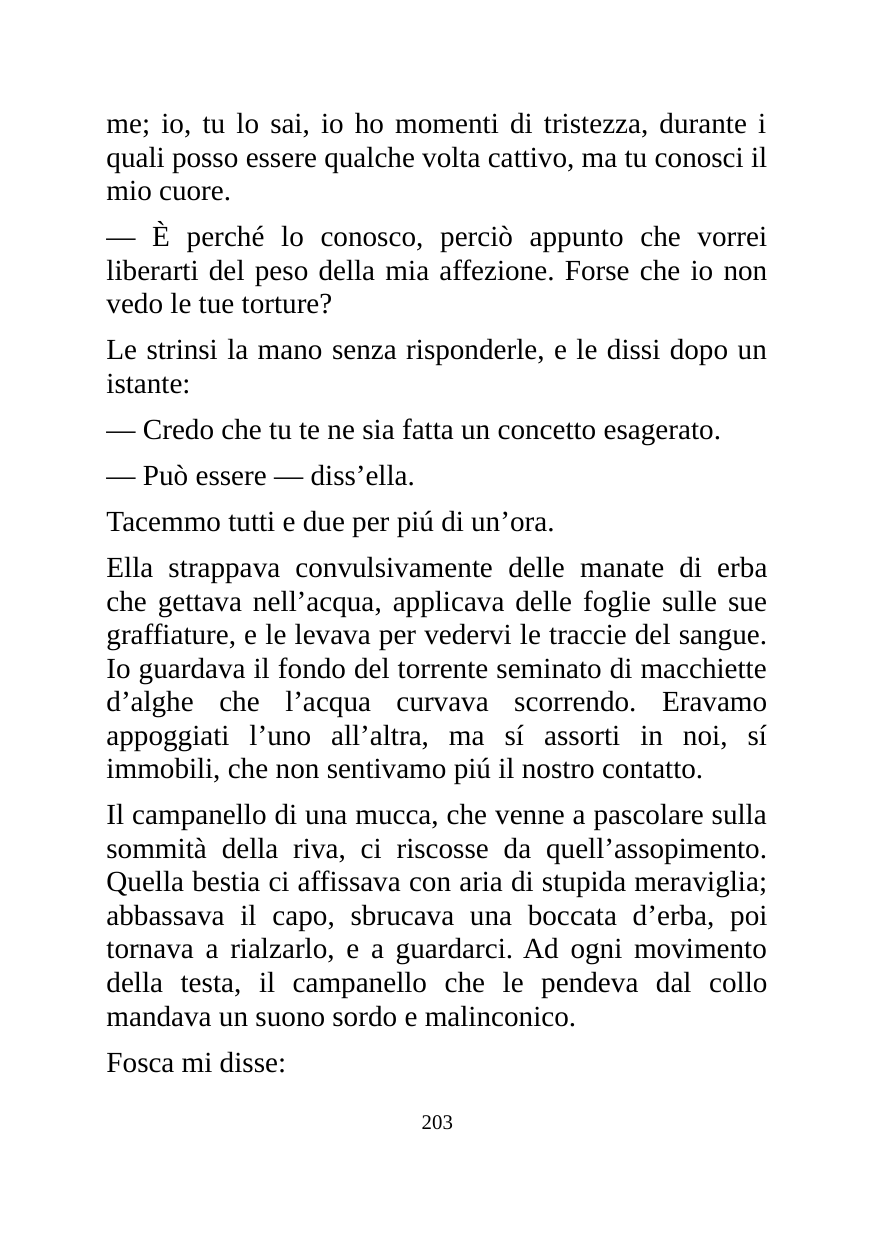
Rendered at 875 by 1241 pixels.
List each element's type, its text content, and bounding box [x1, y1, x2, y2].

text — È perché lo conosco, perciò appunto che vorrei liberarti del peso della mia affezione. Forse che io non vedo le tue torture? [106, 219, 768, 320]
text Ella strappava convulsivamente delle manate di erba che gettava nell’acqua, applicava delle foglie sulle sue graffiature, e le levava per vedervi le traccie del sangue. Io guardava il fondo del torrente seminato di macchiette d’alghe che l’acqua curvava scorrendo. Eravamo appoggiati l’uno all’altra, ma sí assorti in noi, sí immobili, che non sentivamo piú il nostro contatto. [106, 550, 768, 785]
text — Credo che tu te ne sia fatta un concetto esagerato. [106, 412, 768, 446]
text Il campanello di una mucca, che venne a pascolare sulla sommità della riva, ci riscosse da quell’assopimento. Quella bestia ci affissava con aria di stupida meraviglia; abbassava il capo, sbrucava una boccata d’erba, poi tornava a rialzarlo, e a guardarci. Ad ogni movimento della testa, il campanello che le pendeva dal collo mandava un suono sordo e malinconico. [106, 797, 768, 1032]
text Fosca mi disse: [106, 1045, 768, 1078]
text me; io, tu lo sai, io ho momenti di tristezza, durante i quali posso essere qualche volta cattivo, ma tu conosci il mio cuore. [106, 106, 768, 207]
text Le strinsi la mano senza risponderle, e le dissi dopo un istante: [106, 332, 768, 399]
text Tacemmo tutti e due per piú di un’ora. [106, 504, 768, 538]
text — Può essere — diss’ella. [106, 458, 768, 492]
